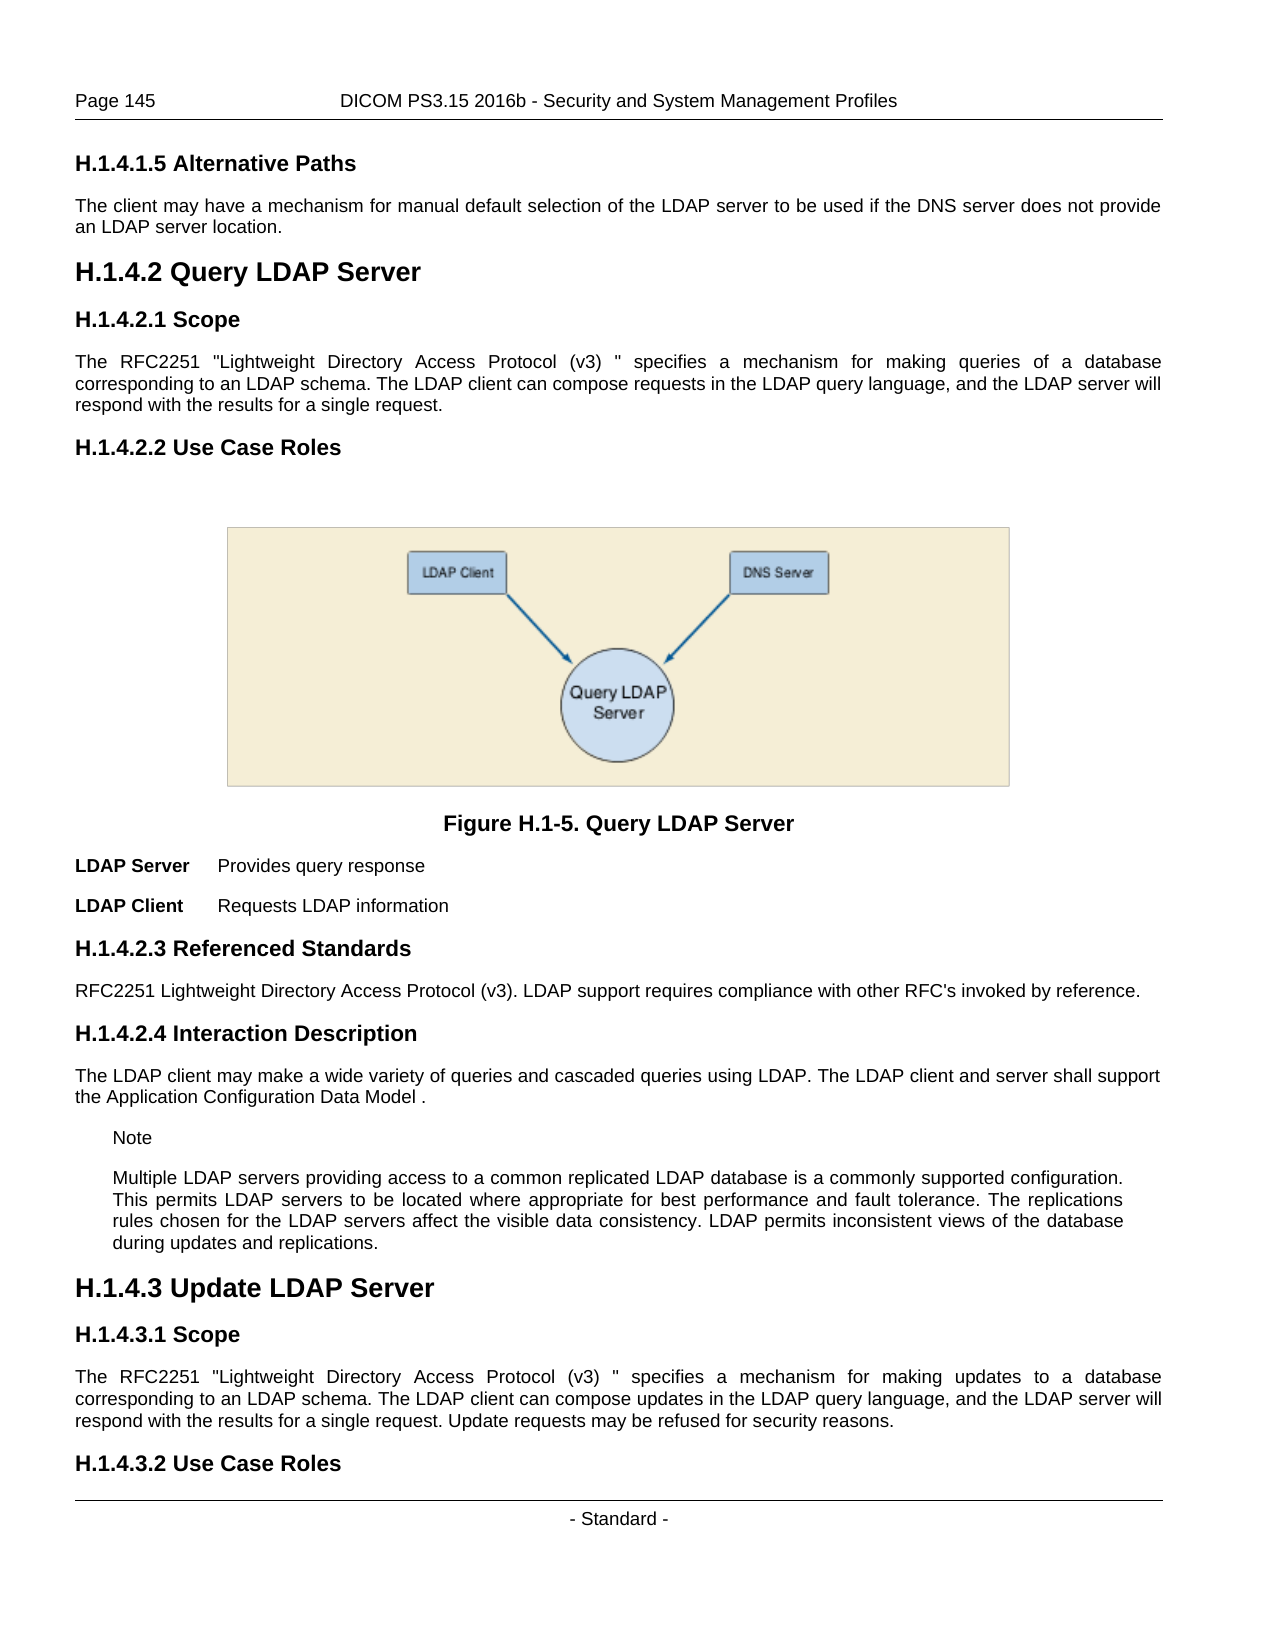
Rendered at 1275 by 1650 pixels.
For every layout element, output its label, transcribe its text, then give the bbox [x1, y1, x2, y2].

text The RFC2251 "Lightweight Directory Access Protocol (v3) " specifies a mechanism for making updates to a database corresponding to an LDAP schema. The LDAP client can compose updates in the LDAP query language, and the LDAP server will respond with the results for a single request. Update requests may be refused for security reasons. [75, 1366, 1162, 1431]
text H.1.4.3 Update LDAP Server [75, 1272, 1162, 1303]
text LDAP Client Requests LDAP information [75, 895, 1162, 916]
text H.1.4.3.2 Use Case Roles [75, 1450, 1162, 1476]
text Figure H.1-5. Query LDAP Server [75, 810, 1162, 836]
text H.1.4.2 Query LDAP Server [75, 256, 1162, 288]
text The RFC2251 "Lightweight Directory Access Protocol (v3) " specifies a mechanism for making queries of a database corresponding to an LDAP schema. The LDAP client can compose requests in the LDAP query language, and the LDAP server will respond with the results for a single request. [75, 351, 1162, 416]
text The LDAP client may make a wide variety of queries and cascaded queries using LDAP. The LDAP client and server shall support the Application Configuration Data Model . [75, 1064, 1162, 1108]
text LDAP Server Provides query response [75, 854, 1162, 876]
text H.1.4.3.1 Scope [75, 1322, 1162, 1348]
text H.1.4.2.2 Use Case Roles [75, 434, 1162, 460]
text H.1.4.2.1 Scope [75, 306, 1162, 332]
text H.1.4.2.4 Interaction Description [75, 1020, 1162, 1046]
picture [226, 526, 1011, 788]
text RFC2251 Lightweight Directory Access Protocol (v3). LDAP support requires compliance with other RFC's invoked by reference. [75, 980, 1162, 1001]
text H.1.4.2.3 Referenced Standards [75, 935, 1162, 961]
text Multiple LDAP servers providing access to a common replicated LDAP database is a commonly supported configuration. This permits LDAP servers to be located where appropriate for best performance and fault tolerance. The replications rules chosen for the LDAP servers affect the visible data consistency. LDAP permits inconsistent views of the database during updates and replications. [112, 1167, 1125, 1253]
text The client may have a mechanism for manual default selection of the LDAP server to be used if the DNS server does not provide an LDAP server location. [75, 194, 1162, 238]
text H.1.4.1.5 Alternative Paths [75, 150, 1162, 176]
text Note [112, 1126, 1125, 1148]
